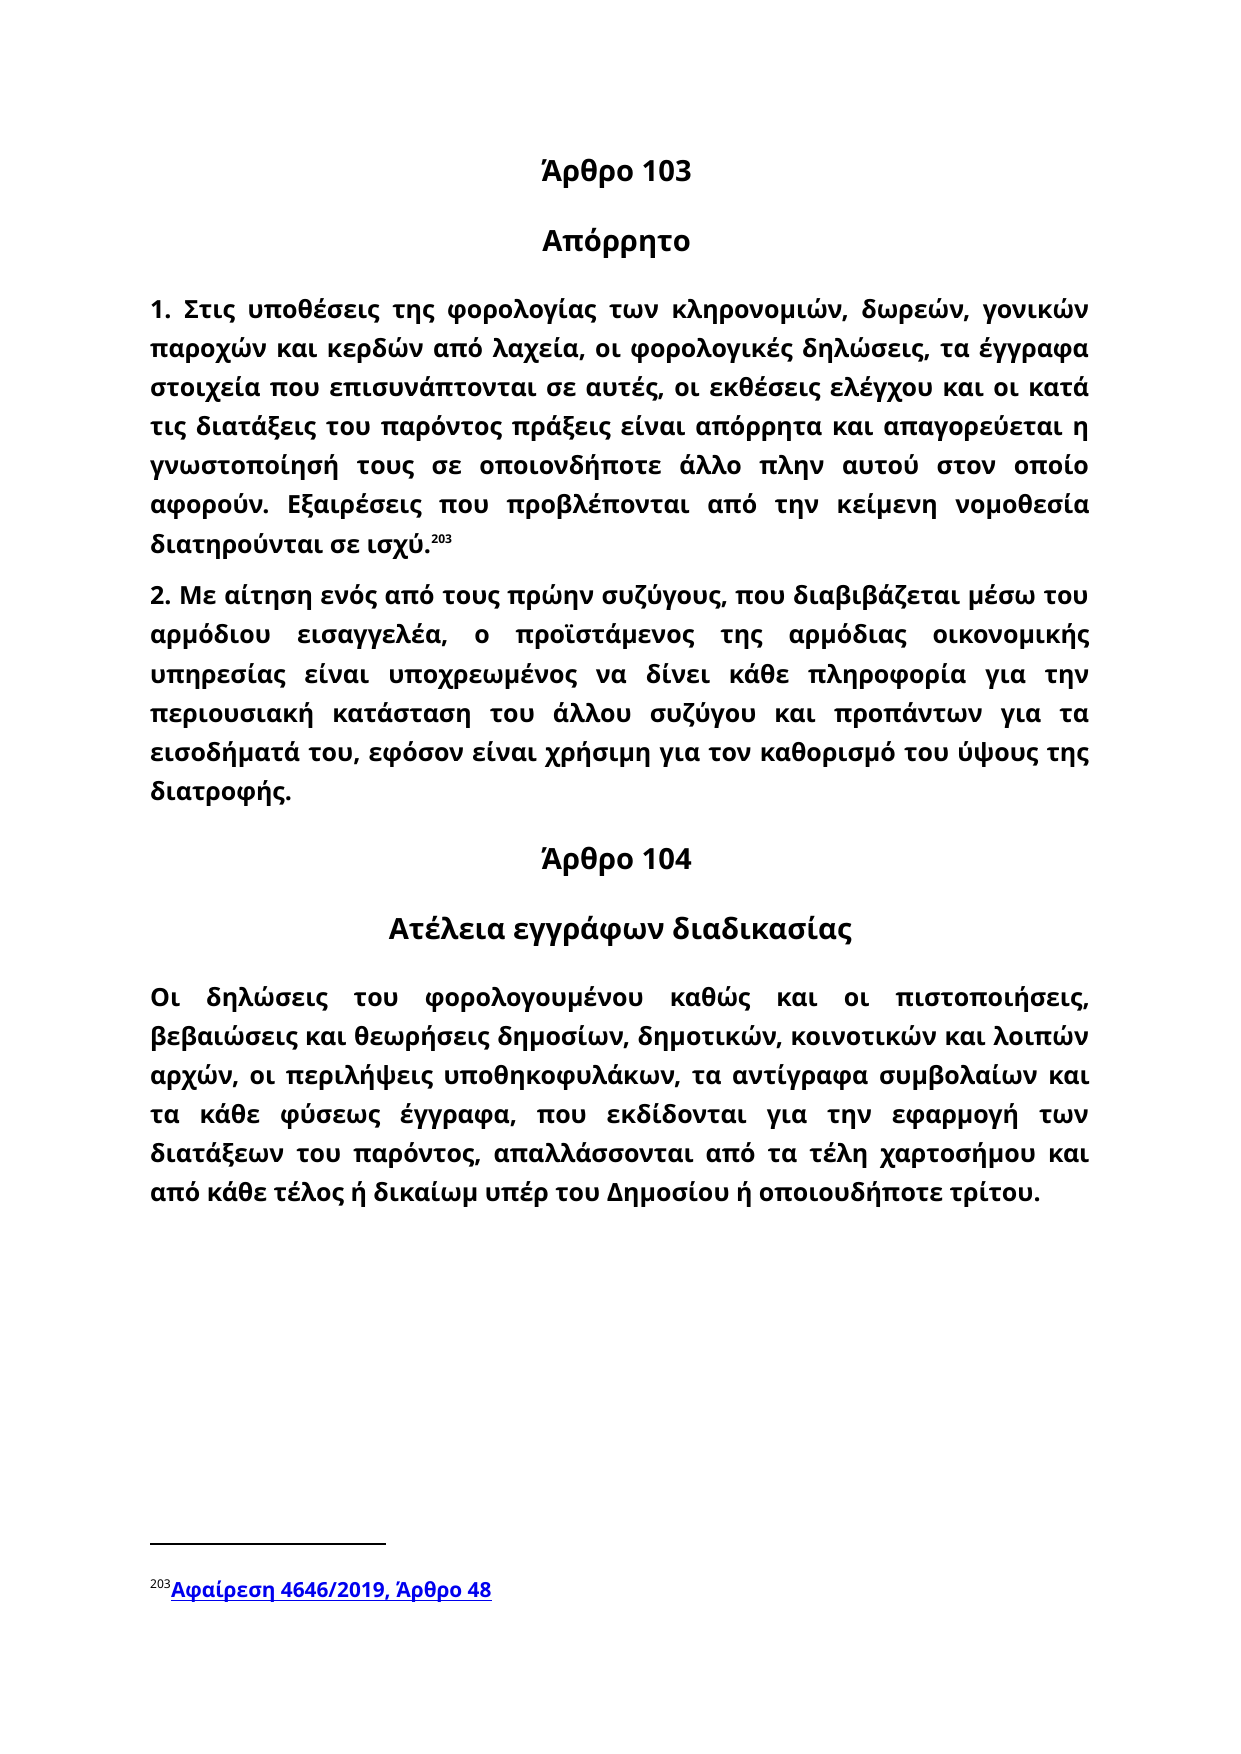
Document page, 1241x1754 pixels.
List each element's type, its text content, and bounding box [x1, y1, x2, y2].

text 1. Στις υποθέσεις της φορολογίας των κληρονομιών, δωρεών, γονικών παροχών και κερδών από λαχεία, οι φορολογικές δηλώσεις, τα έγγραφα στοιχεία που επισυνάπτονται σε αυτές, οι εκθέσεις ελέγχου και οι κατά τις διατάξεις του παρόντος πράξεις είναι απόρρητα και απαγορεύεται η γνωστοποίησή τους σε οποιονδήποτε άλλο πλην αυτού στον οποίο αφορούν. Εξαιρέσεις που προβλέπονται από την κείμενη νομοθεσία διατηρούνται σε ισχύ. [150, 291, 1090, 560]
text Οι δηλώσεις του φορολογουμένου καθώς και οι πιστοποιήσεις, βεβαιώσεις και θεωρήσεις δημοσίων, δημοτικών, κοινοτικών και λοιπών αρχών, οι περιλήψεις υποθηκοφυλάκων, τα αντίγραφα συμβολαίων και τα κάθε φύσεως έγγραφα, που εκδίδονται για την εφαρμογή των διατάξεων του παρόντος, απαλλάσσονται από τα τέλη χαρτοσήμου και από κάθε τέλος ή δικαίωμ υπέρ του Δημοσίου ή οποιουδήποτε τρίτου. [150, 979, 1090, 1209]
text Αφαίρεση 4646/2019, Άρθρο 48 [150, 1576, 1090, 1604]
subtitle Ατέλεια εγγράφων διαδικασίας [150, 908, 1090, 948]
subtitle Άρθρο 103 [150, 150, 1090, 190]
text 2. Με αίτηση ενός από τους πρώην συζύγους, που διαβιβάζεται μέσω του αρμόδιου εισαγγελέα, ο προϊστάμενος της αρμόδιας οικονομικής υπηρεσίας είναι υποχρεωμένος να δίνει κάθε πληροφορία για την περιουσιακή κατάσταση του άλλου συζύγου και προπάντων για τα εισοδήματά του, εφόσον είναι χρήσιμη για τον καθορισμό του ύψους της διατροφής. [150, 578, 1090, 808]
subtitle Άρθρο 104 [150, 838, 1090, 878]
subtitle Απόρρητο [150, 221, 1090, 260]
